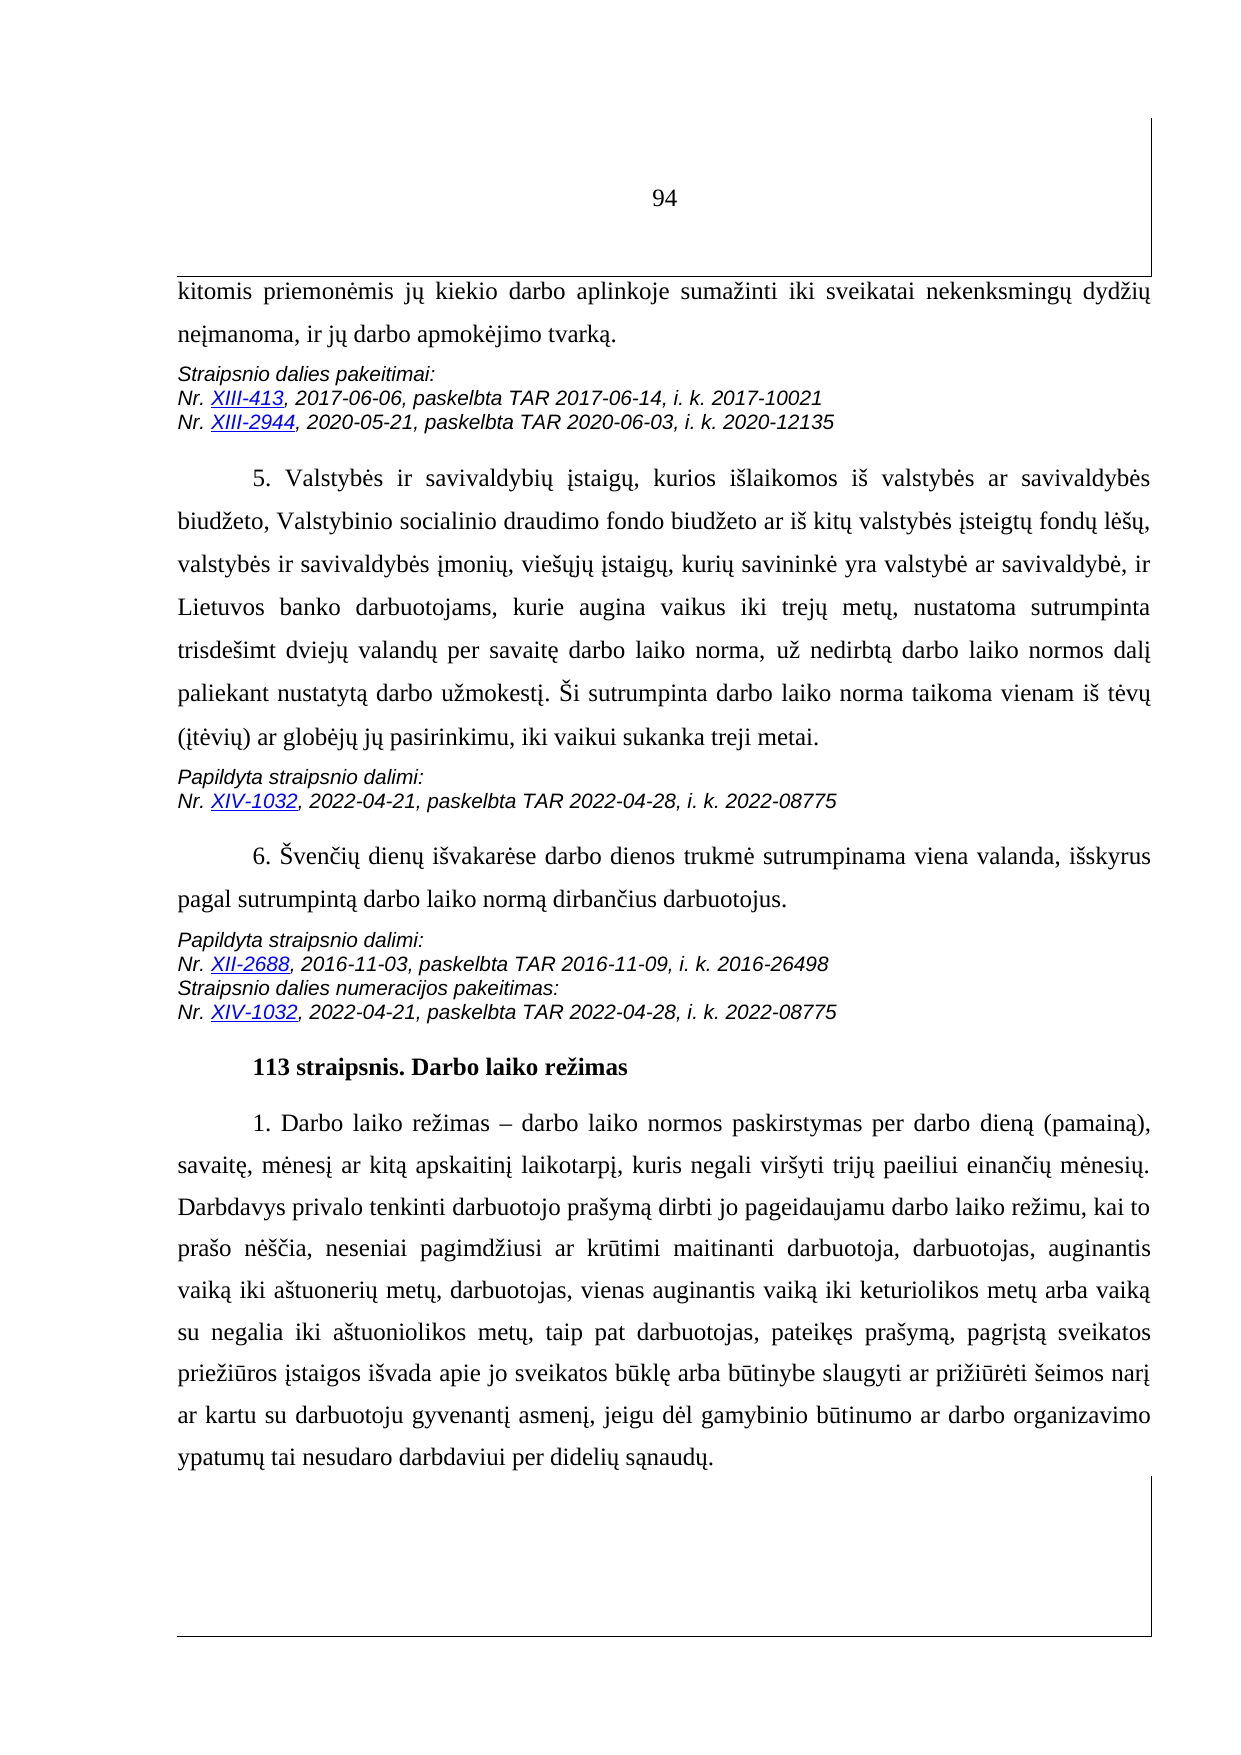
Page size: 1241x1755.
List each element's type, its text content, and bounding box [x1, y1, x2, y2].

text Straipsnio dalies numeracijos pakeitimas: [177, 976, 1152, 999]
text 5. Valstybės ir savivaldybių įstaigų, kurios išlaikomos iš valstybės ar savivaldybės biudžeto, Valstybinio socialinio draudimo fondo biudžeto ar iš kitų valstybės įsteigtų fondų lėšų, valstybės ir savivaldybės įmonių, viešųjų įstaigų, kurių savininkė yra valstybė ar savivaldybė, ir Lietuvos banko darbuotojams, kurie augina vaikus iki trejų metų, nustatoma sutrumpinta trisdešimt dviejų valandų per savaitę darbo laiko norma, už nedirbtą darbo laiko normos dalį paliekant nustatytą darbo užmokestį. Ši sutrumpinta darbo laiko norma taikoma vienam iš tėvų (įtėvių) ar globėjų jų pasirinkimu, iki vaikui sukanka treji metai. [177, 463, 1152, 750]
text Papildyta straipsnio dalimi: [177, 928, 1152, 952]
text Nr. XIV-1032, 2022-04-21, paskelbta TAR 2022-04-28, i. k. 2022-08775 [177, 999, 1152, 1023]
subtitle 113 straipsnis. Darbo laiko režimas [177, 1052, 1152, 1081]
text 6. Švenčių dienų išvakarėse darbo dienos trukmė sutrumpinama viena valanda, išskyrus pagal sutrumpintą darbo laiko normą dirbančius darbuotojus. [177, 841, 1152, 913]
text kitomis priemonėmis jų kiekio darbo aplinkoje sumažinti iki sveikatai nekenksmingų dydžių neįmanoma, ir jų darbo apmokėjimo tvarką. [177, 276, 1152, 348]
text Nr. XIII-413, 2017-06-06, paskelbta TAR 2017-06-14, i. k. 2017-10021 [177, 386, 1152, 410]
text Straipsnio dalies pakeitimai: [177, 362, 1152, 386]
text 1. Darbo laiko režimas – darbo laiko normos paskirstymas per darbo dieną (pamainą), savaitę, mėnesį ar kitą apskaitinį laikotarpį, kuris negali viršyti trijų paeiliui einančių mėnesių. Darbdavys privalo tenkinti darbuotojo prašymą dirbti jo pageidaujamu darbo laiko režimu, kai to prašo nėščia, neseniai pagimdžiusi ar krūtimi maitinanti darbuotoja, darbuotojas, auginantis vaiką iki aštuonerių metų, darbuotojas, vienas auginantis vaiką iki keturiolikos metų arba vaiką su negalia iki aštuoniolikos metų, taip pat darbuotojas, pateikęs prašymą, pagrįstą sveikatos priežiūros įstaigos išvada apie jo sveikatos būklę arba būtinybe slaugyti ar prižiūrėti šeimos narį ar kartu su darbuotoju gyvenantį asmenį, jeigu dėl gamybinio būtinumo ar darbo organizavimo ypatumų tai nesudaro darbdaviui per didelių sąnaudų. [177, 1095, 1152, 1470]
text Nr. XII-2688, 2016-11-03, paskelbta TAR 2016-11-09, i. k. 2016-26498 [177, 952, 1152, 976]
text Papildyta straipsnio dalimi: [177, 765, 1152, 789]
text Nr. XIV-1032, 2022-04-21, paskelbta TAR 2022-04-28, i. k. 2022-08775 [177, 789, 1152, 813]
text Nr. XIII-2944, 2020-05-21, paskelbta TAR 2020-06-03, i. k. 2020-12135 [177, 410, 1152, 434]
